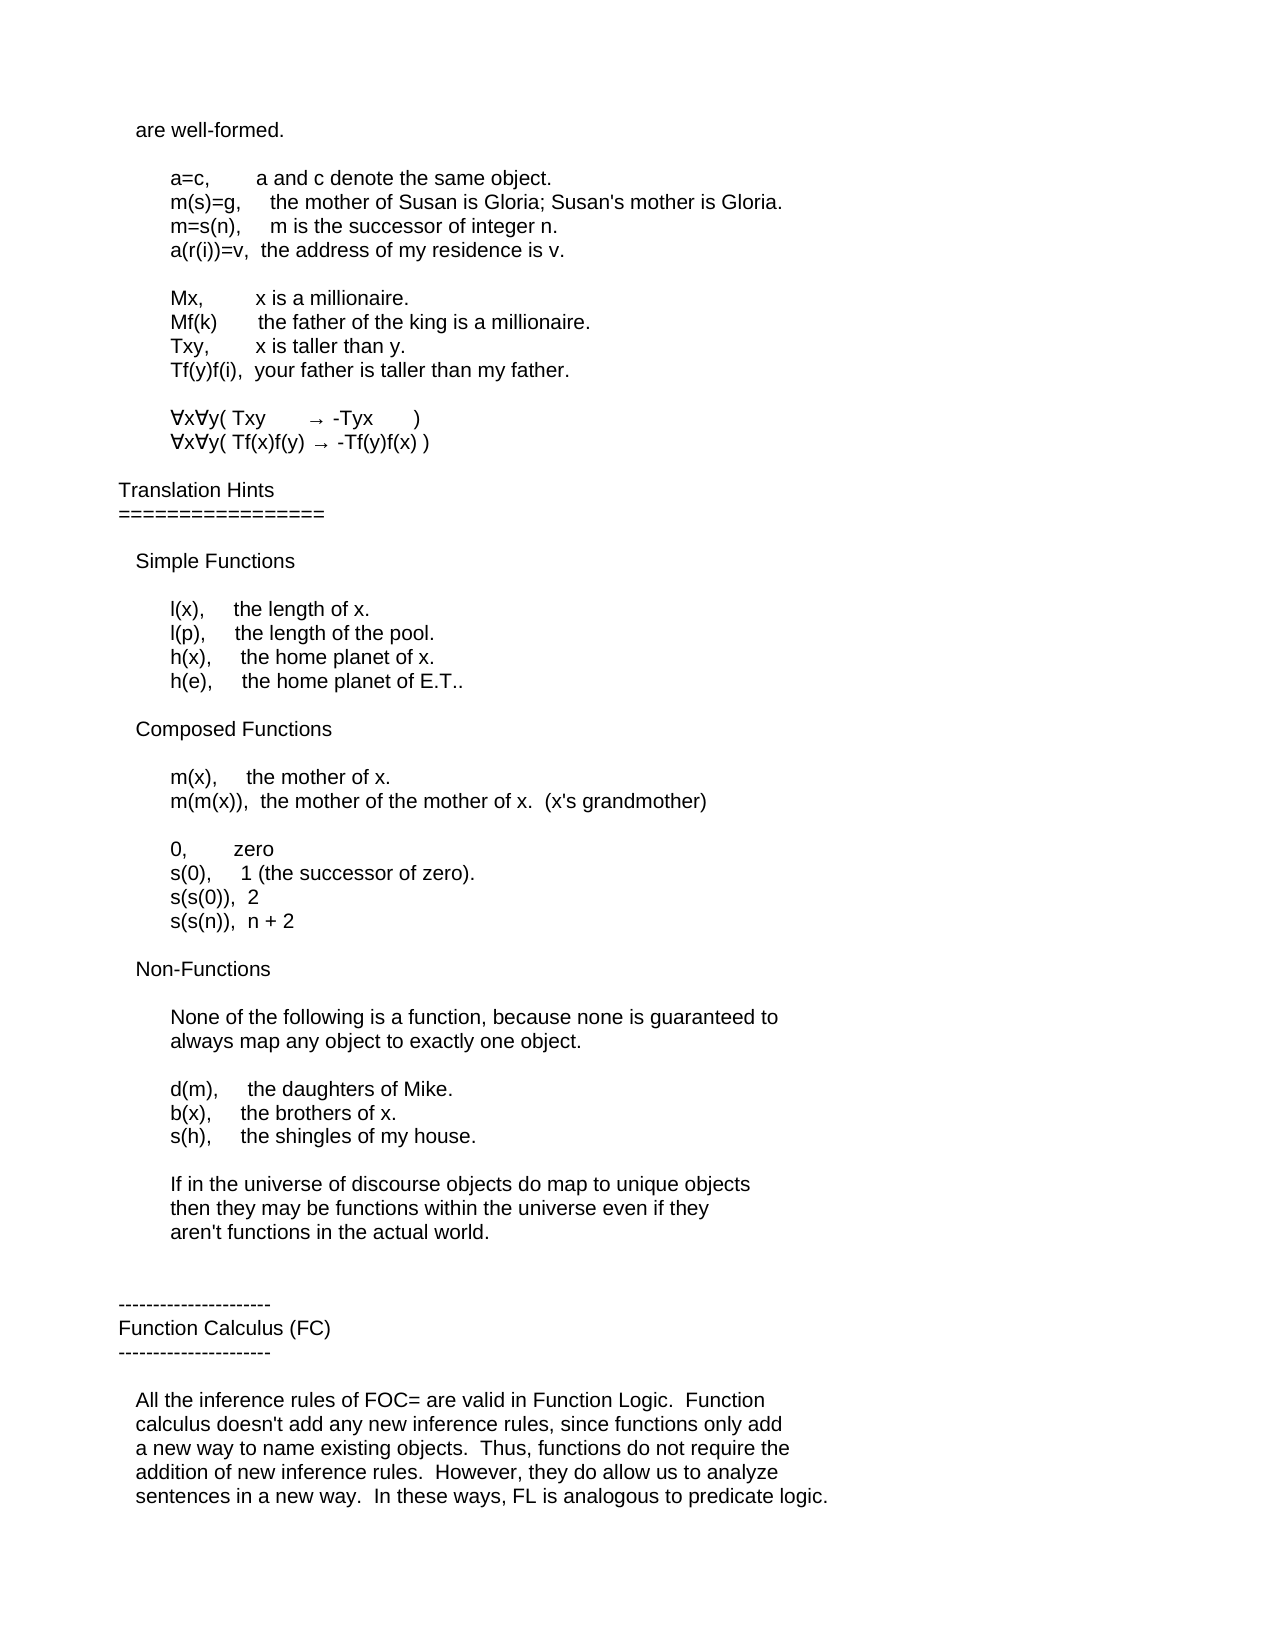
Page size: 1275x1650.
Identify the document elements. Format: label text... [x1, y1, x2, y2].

text a=c, a and c denote the same object. [118, 166, 1157, 190]
text Non-Functions [118, 957, 1157, 981]
text Composed Functions [118, 717, 1157, 741]
text a(r(i))=v, the address of my residence is v. [118, 238, 1157, 262]
text ================= [118, 501, 1157, 525]
text None of the following is a function, because none is guaranteed to [118, 1004, 1157, 1028]
text m=s(n), m is the successor of integer n. [118, 214, 1157, 238]
text Translation Hints [118, 477, 1157, 501]
text 0, zero [118, 837, 1157, 861]
text l(p), the length of the pool. [118, 621, 1157, 645]
text h(x), the home planet of x. [118, 645, 1157, 669]
text s(s(0)), 2 [118, 885, 1157, 909]
text Mx, x is a millionaire. [118, 286, 1157, 310]
text s(h), the shingles of my house. [118, 1124, 1157, 1148]
text Tf(y)f(i), your father is taller than my father. [118, 358, 1157, 382]
text are well-formed. [118, 118, 1157, 142]
text sentences in a new way. In these ways, FL is analogous to predicate logic. [118, 1484, 1157, 1508]
text then they may be functions within the universe even if they [118, 1196, 1157, 1220]
text l(x), the length of x. [118, 597, 1157, 621]
text s(s(n)), n + 2 [118, 909, 1157, 933]
text h(e), the home planet of E.T.. [118, 669, 1157, 693]
text aren't functions in the actual world. [118, 1220, 1157, 1244]
text calculus doesn't add any new inference rules, since functions only add [118, 1412, 1157, 1436]
text ---------------------- [118, 1340, 1157, 1364]
text m(s)=g, the mother of Susan is Gloria; Susan's mother is Gloria. [118, 190, 1157, 214]
text always map any object to exactly one object. [118, 1028, 1157, 1052]
text If in the universe of discourse objects do map to unique objects [118, 1172, 1157, 1196]
text ∀x∀y( Tf(x)f(y) → -Tf(y)f(x) ) [118, 429, 1157, 453]
text m(x), the mother of x. [118, 765, 1157, 789]
text Function Calculus (FC) [118, 1316, 1157, 1340]
text ∀x∀y( Txy → -Tyx ) [118, 406, 1157, 429]
text d(m), the daughters of Mike. [118, 1076, 1157, 1100]
text Mf(k) the father of the king is a millionaire. [118, 310, 1157, 334]
text Simple Functions [118, 549, 1157, 573]
text a new way to name existing objects. Thus, functions do not require the [118, 1436, 1157, 1460]
text ---------------------- [118, 1292, 1157, 1316]
text s(0), 1 (the successor of zero). [118, 861, 1157, 885]
text b(x), the brothers of x. [118, 1100, 1157, 1124]
text Txy, x is taller than y. [118, 334, 1157, 358]
text addition of new inference rules. However, they do allow us to analyze [118, 1460, 1157, 1484]
text m(m(x)), the mother of the mother of x. (x's grandmother) [118, 789, 1157, 813]
text All the inference rules of FOC= are valid in Function Logic. Function [118, 1388, 1157, 1412]
